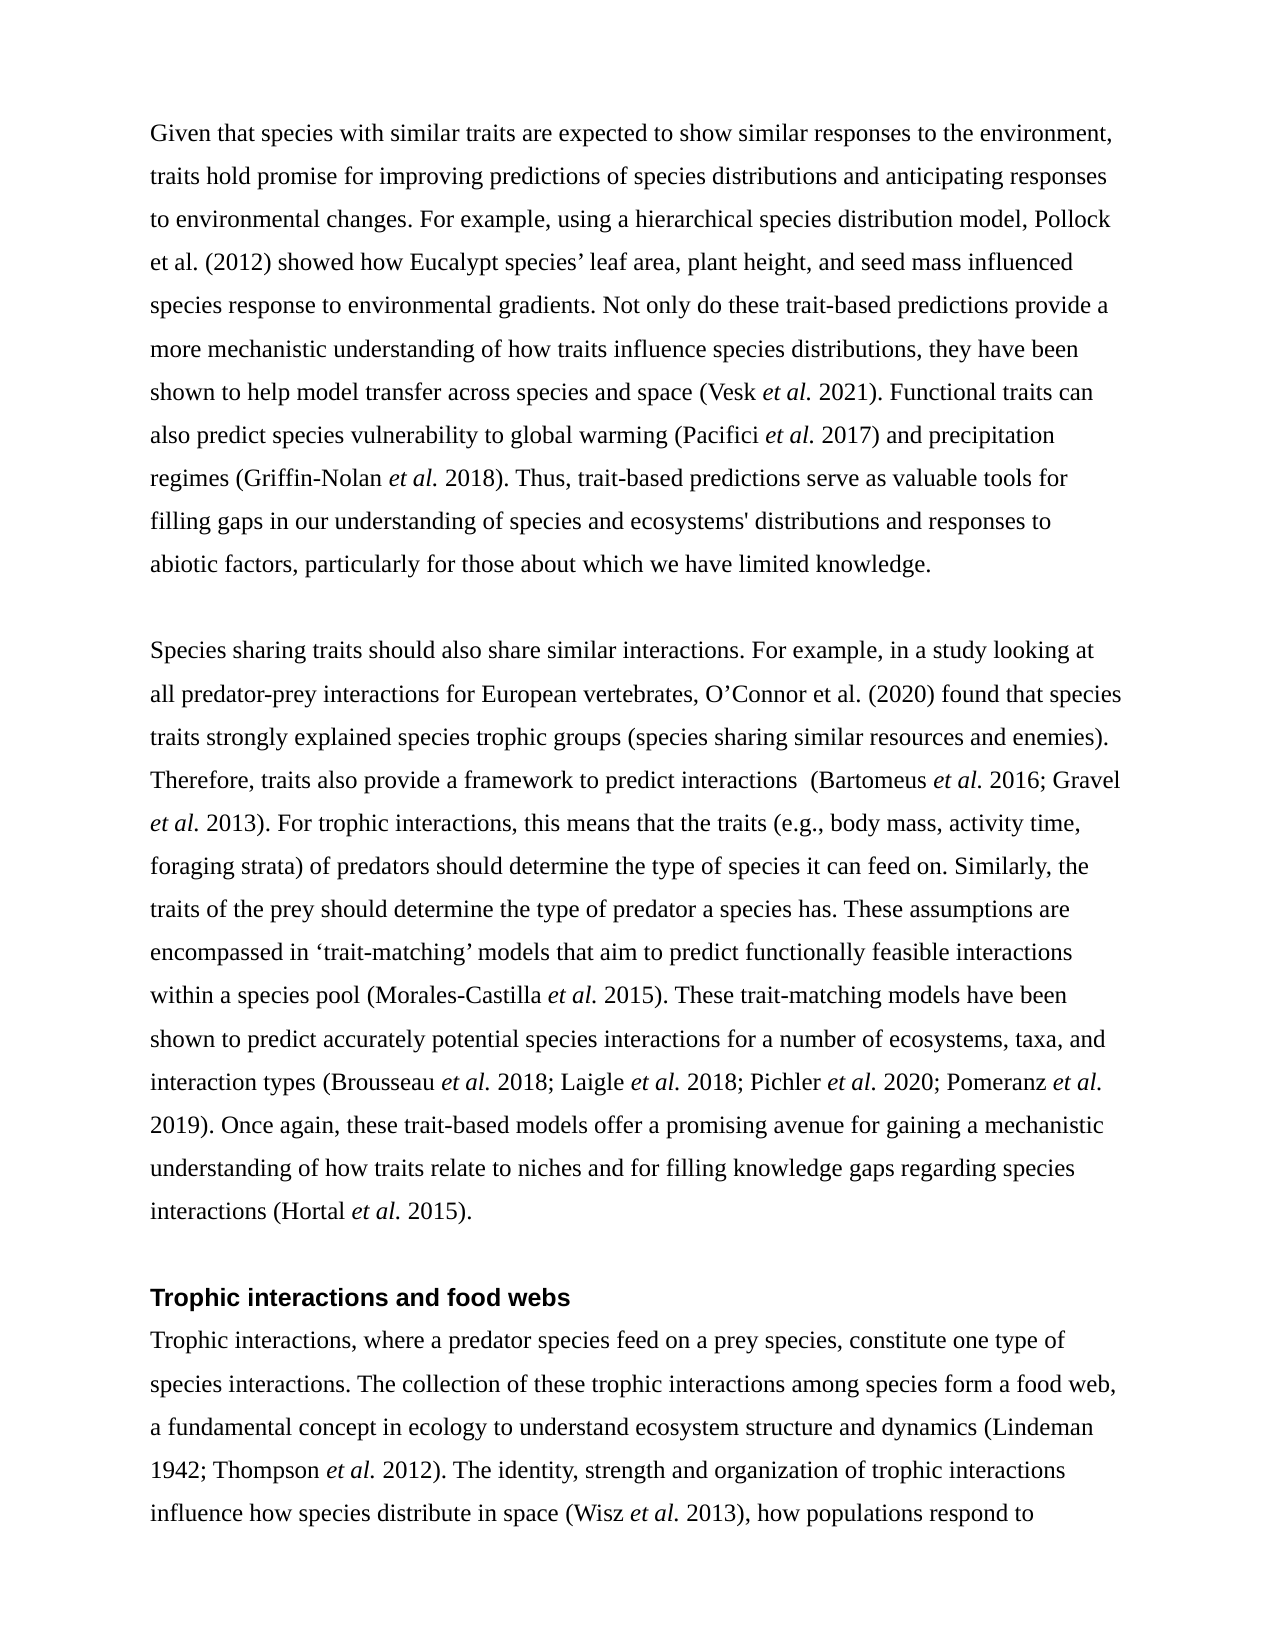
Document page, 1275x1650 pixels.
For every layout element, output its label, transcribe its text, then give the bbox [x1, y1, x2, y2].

subtitle Trophic interactions and food webs [150, 1282, 1125, 1311]
text Trophic interactions, where a predator species feed on a prey species, constitute one type of species interactions. The collection of these trophic interactions among species form a food web, a fundamental concept in ecology to understand ecosystem structure and dynamics (Lindeman 1942; Thompson et al. 2012). The identity, strength and organization of trophic interactions influence how species distribute in space (Wisz et al. 2013), how populations respond to [150, 1326, 1125, 1527]
text Given that species with similar traits are expected to show similar responses to the environment, traits hold promise for improving predictions of species distributions and anticipating responses to environmental changes. For example, using a hierarchical species distribution model, Pollock et al. (2012) showed how Eucalypt species’ leaf area, plant height, and seed mass influenced species response to environmental gradients. Not only do these trait-based predictions provide a more mechanistic understanding of how traits influence species distributions, they have been shown to help model transfer across species and space (Vesk et al. 2021). Functional traits can also predict species vulnerability to global warming (Pacifici et al. 2017) and precipitation regimes (Griffin-Nolan et al. 2018). Thus, trait-based predictions serve as valuable tools for filling gaps in our understanding of species and ecosystems' distributions and responses to abiotic factors, particularly for those about which we have limited knowledge. [150, 118, 1125, 578]
text Species sharing traits should also share similar interactions. For example, in a study looking at all predator-prey interactions for European vertebrates, O’Connor et al. (2020) found that species traits strongly explained species trophic groups (species sharing similar resources and enemies). Therefore, traits also provide a framework to predict interactions (Bartomeus et al. 2016; Gravel et al. 2013). For trophic interactions, this means that the traits (e.g., body mass, activity time, foraging strata) of predators should determine the type of species it can feed on. Similarly, the traits of the prey should determine the type of predator a species has. These assumptions are encompassed in ‘trait-matching’ models that aim to predict functionally feasible interactions within a species pool (Morales-Castilla et al. 2015). These trait-matching models have been shown to predict accurately potential species interactions for a number of ecosystems, taxa, and interaction types (Brousseau et al. 2018; Laigle et al. 2018; Pichler et al. 2020; Pomeranz et al. 2019). Once again, these trait-based models offer a promising avenue for gaining a mechanistic understanding of how traits relate to niches and for filling knowledge gaps regarding species interactions (Hortal et al. 2015). [150, 636, 1125, 1225]
